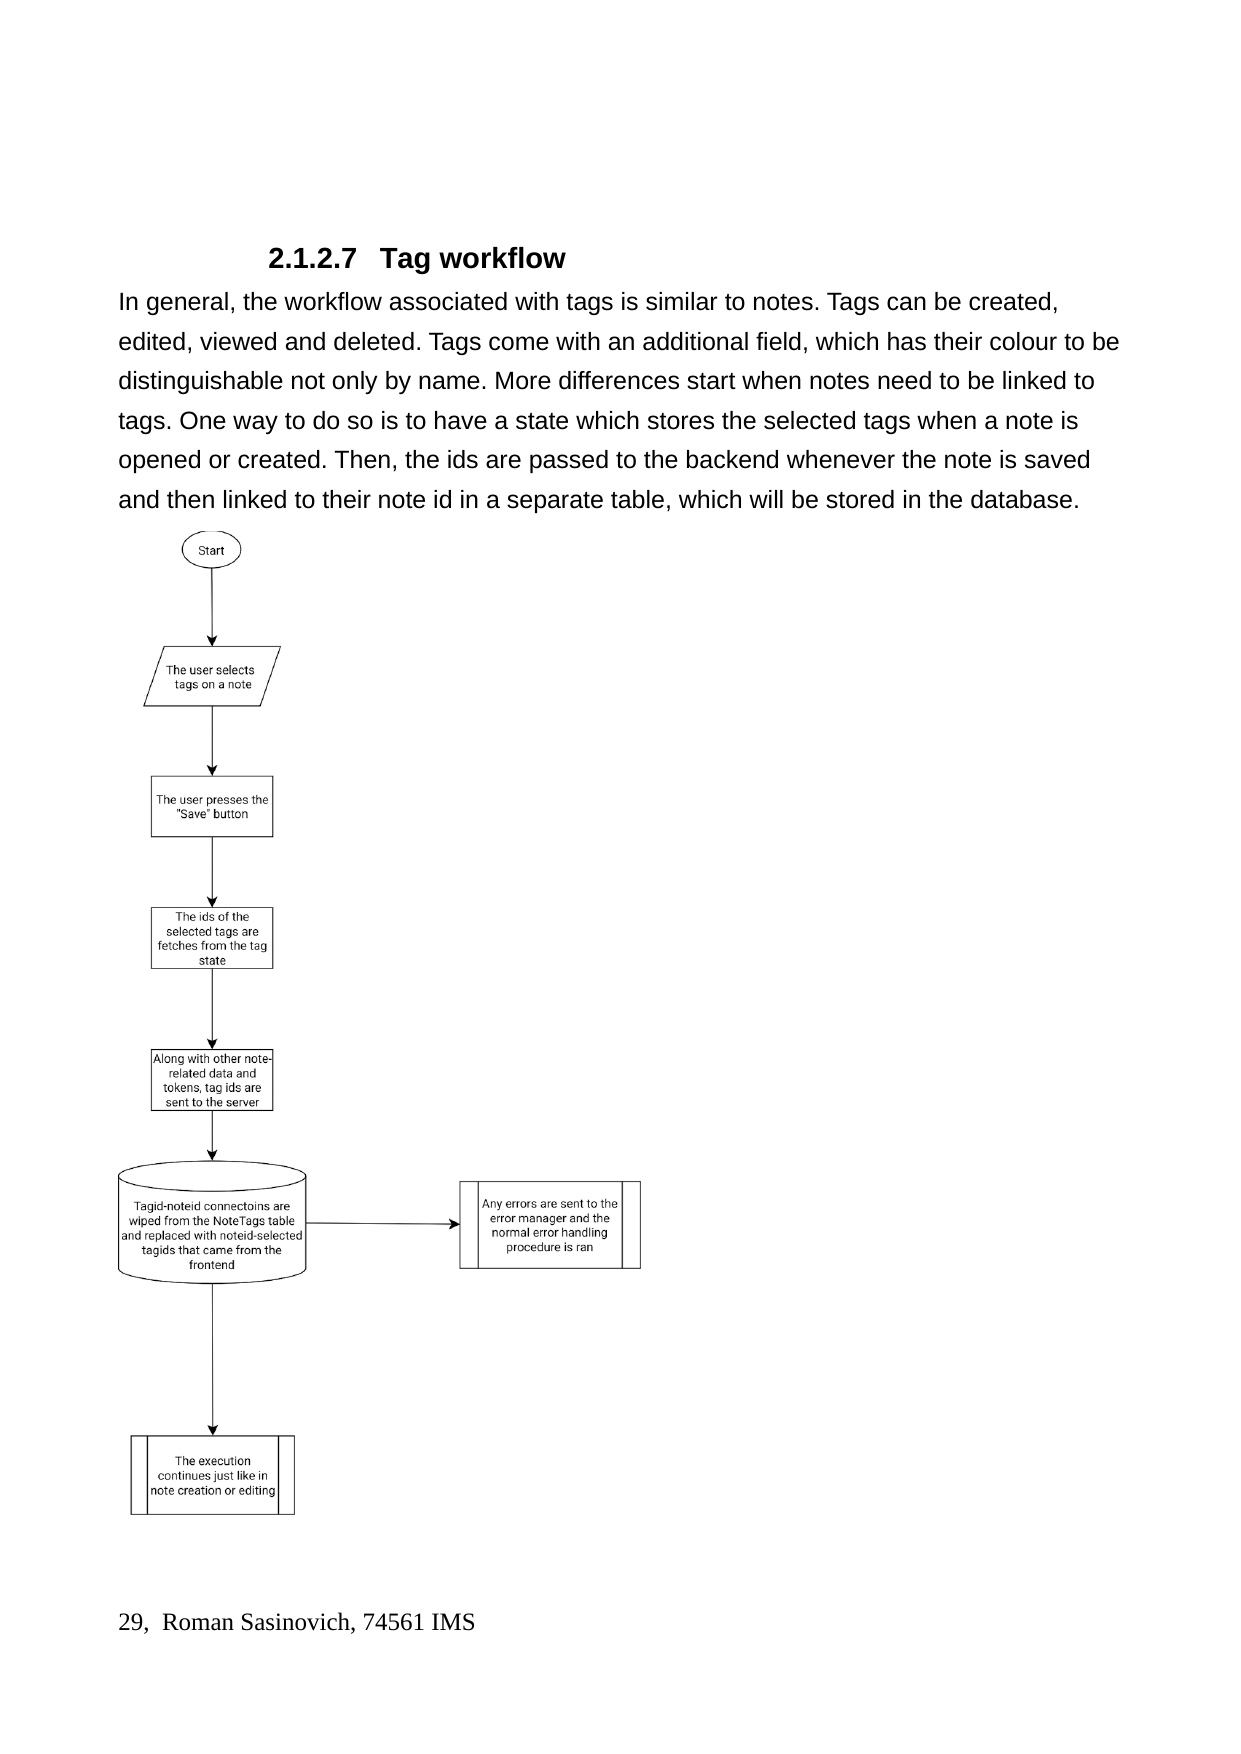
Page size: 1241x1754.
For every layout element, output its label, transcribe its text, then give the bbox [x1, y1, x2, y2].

subtitle Tag workflow [268, 241, 1122, 275]
picture [118, 531, 641, 1515]
list In general, the workflow associated with tags is similar to notes. Tags can be created, edited, viewed and deleted. Tags come with an additional field, which has their colour to be distinguishable not only by name. More differences start when notes need to be linked to tags. One way to do so is to have a state which stores the selected tags when a note is opened or created. Then, the ids are passed to the backend whenever the note is saved and then linked to their note id in a separate table, which will be stored in the database. [118, 287, 1122, 514]
